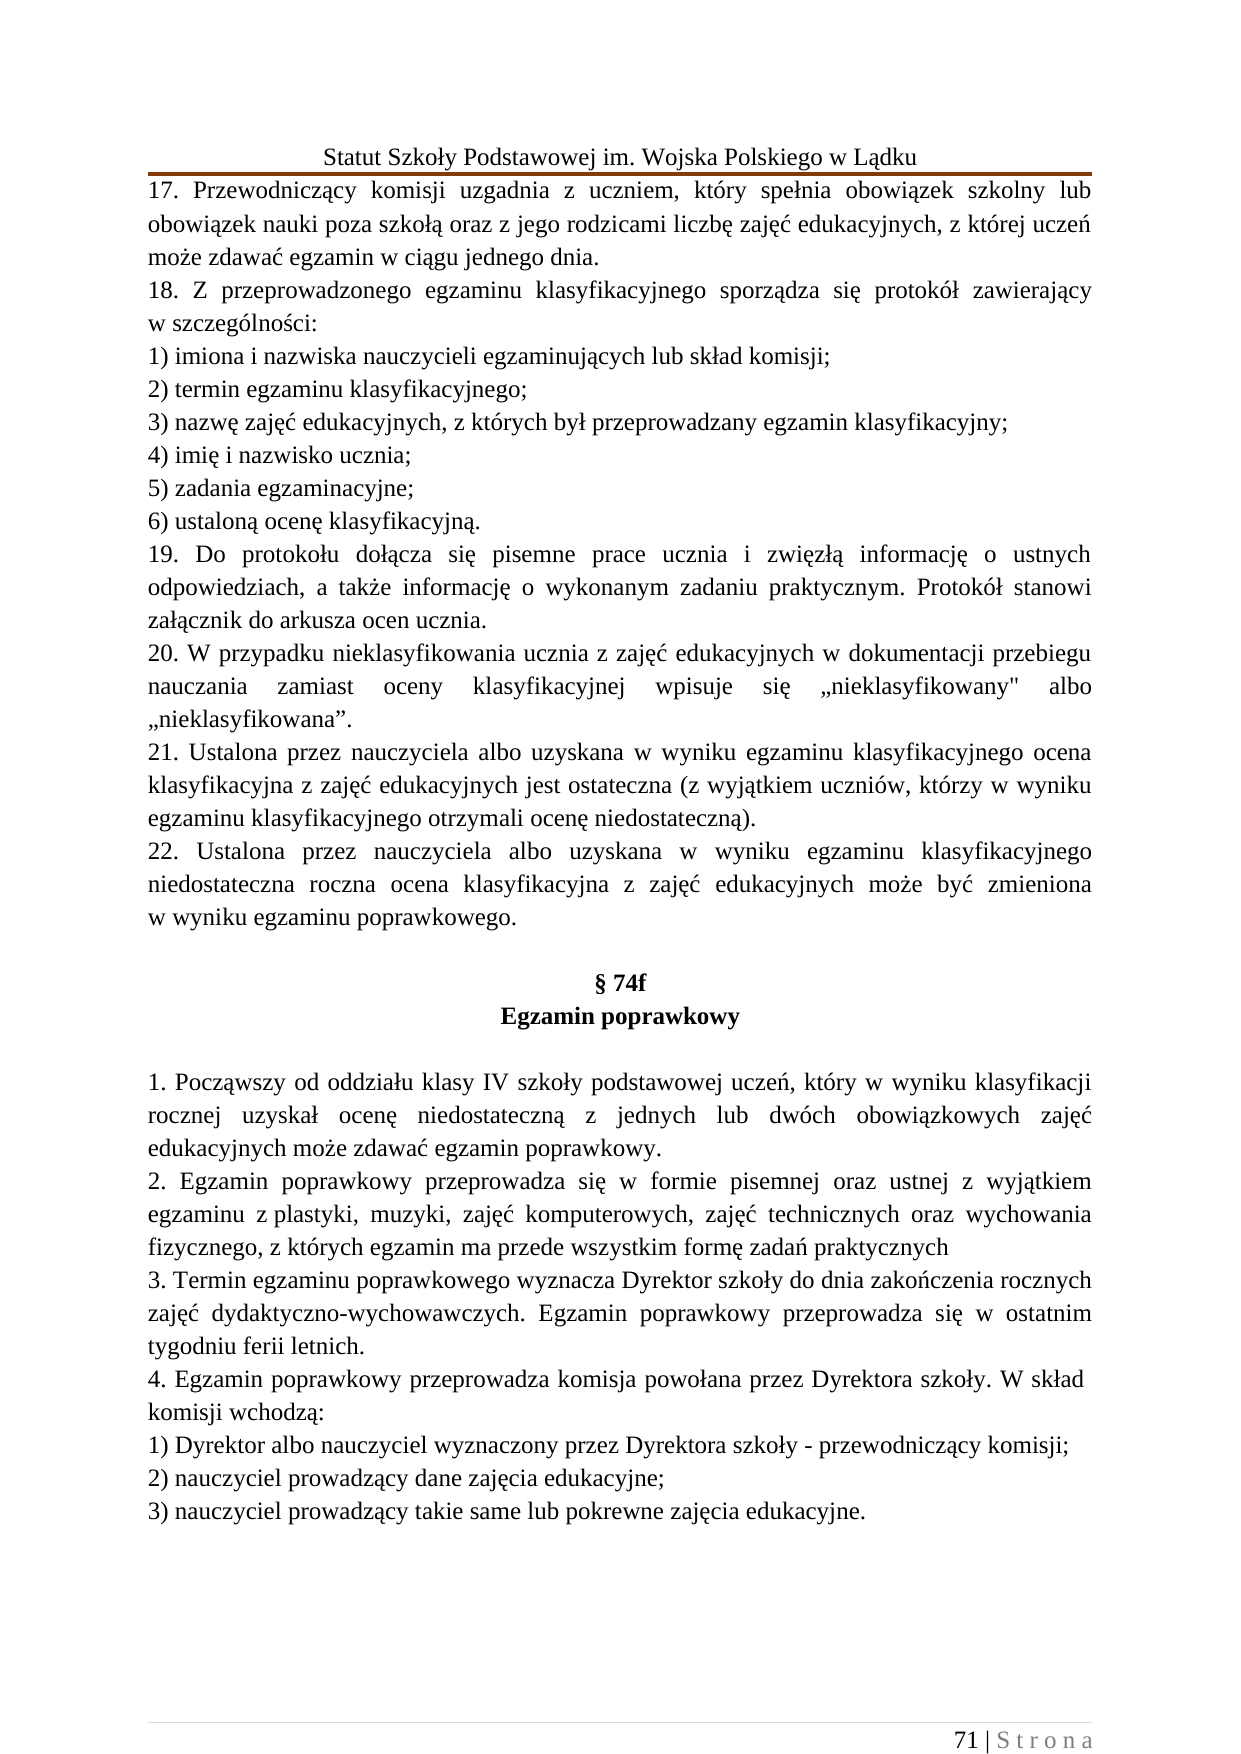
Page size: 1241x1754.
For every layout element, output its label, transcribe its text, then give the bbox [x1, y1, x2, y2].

text Egzamin poprawkowy [148, 1001, 1092, 1030]
text 5) zadania egzaminacyjne; [148, 473, 1092, 502]
text 17. Przewodniczący komisji uzgadnia z uczniem, który spełnia obowiązek szkolny lub obowiązek nauki poza szkołą oraz z jego rodzicami liczbę zajęć edukacyjnych, z której uczeń może zdawać egzamin w ciągu jednego dnia. [148, 176, 1092, 270]
text 2) termin egzaminu klasyfikacyjnego; [148, 374, 1092, 402]
text 2. Egzamin poprawkowy przeprowadza się w formie pisemnej oraz ustnej z wyjątkiem egzaminu z plastyki, muzyki, zajęć komputerowych, zajęć technicznych oraz wychowania fizycznego, z których egzamin ma przede wszystkim formę zadań praktycznych [148, 1166, 1092, 1261]
text 20. W przypadku nieklasyfikowania ucznia z zajęć edukacyjnych w dokumentacji przebiegu nauczania zamiast oceny klasyfikacyjnej wpisuje się „nieklasyfikowany" albo „nieklasyfikowana”. [148, 638, 1092, 733]
text 1. Począwszy od oddziału klasy IV szkoły podstawowej uczeń, który w wyniku klasyfikacji rocznej uzyskał ocenę niedostateczną z jednych lub dwóch obowiązkowych zajęć edukacyjnych może zdawać egzamin poprawkowy. [148, 1067, 1092, 1162]
text 1) imiona i nazwiska nauczycieli egzaminujących lub skład komisji; [148, 341, 1092, 369]
text 19. Do protokołu dołącza się pisemne prace ucznia i zwięzłą informację o ustnych odpowiedziach, a także informację o wykonanym zadaniu praktycznym. Protokół stanowi załącznik do arkusza ocen ucznia. [148, 539, 1092, 634]
text 4. Egzamin poprawkowy przeprowadza komisja powołana przez Dyrektora szkoły. W skład komisji wchodzą: [148, 1364, 1086, 1426]
text 22. Ustalona przez nauczyciela albo uzyskana w wyniku egzaminu klasyfikacyjnego niedostateczna roczna ocena klasyfikacyjna z zajęć edukacyjnych może być zmieniona w wyniku egzaminu poprawkowego. [148, 836, 1092, 931]
text 3) nazwę zajęć edukacyjnych, z których był przeprowadzany egzamin klasyfikacyjny; [148, 407, 1092, 436]
text 4) imię i nazwisko ucznia; [148, 440, 1092, 468]
text 1) Dyrektor albo nauczyciel wyznaczony przez Dyrektora szkoły - przewodniczący komisji; [148, 1430, 1092, 1459]
text 3. Termin egzaminu poprawkowego wyznacza Dyrektor szkoły do dnia zakończenia rocznych zajęć dydaktyczno-wychowawczych. Egzamin poprawkowy przeprowadza się w ostatnim tygodniu ferii letnich. [148, 1265, 1092, 1360]
text 6) ustaloną ocenę klasyfikacyjną. [148, 506, 1092, 534]
text § 74f [148, 968, 1092, 997]
text 18. Z przeprowadzonego egzaminu klasyfikacyjnego sporządza się protokół zawierający w szczególności: [148, 275, 1092, 336]
text 2) nauczyciel prowadzący dane zajęcia edukacyjne; [148, 1463, 1092, 1492]
text 21. Ustalona przez nauczyciela albo uzyskana w wyniku egzaminu klasyfikacyjnego ocena klasyfikacyjna z zajęć edukacyjnych jest ostateczna (z wyjątkiem uczniów, którzy w wyniku egzaminu klasyfikacyjnego otrzymali ocenę niedostateczną). [148, 737, 1092, 832]
text 3) nauczyciel prowadzący takie same lub pokrewne zajęcia edukacyjne. [148, 1496, 1092, 1525]
